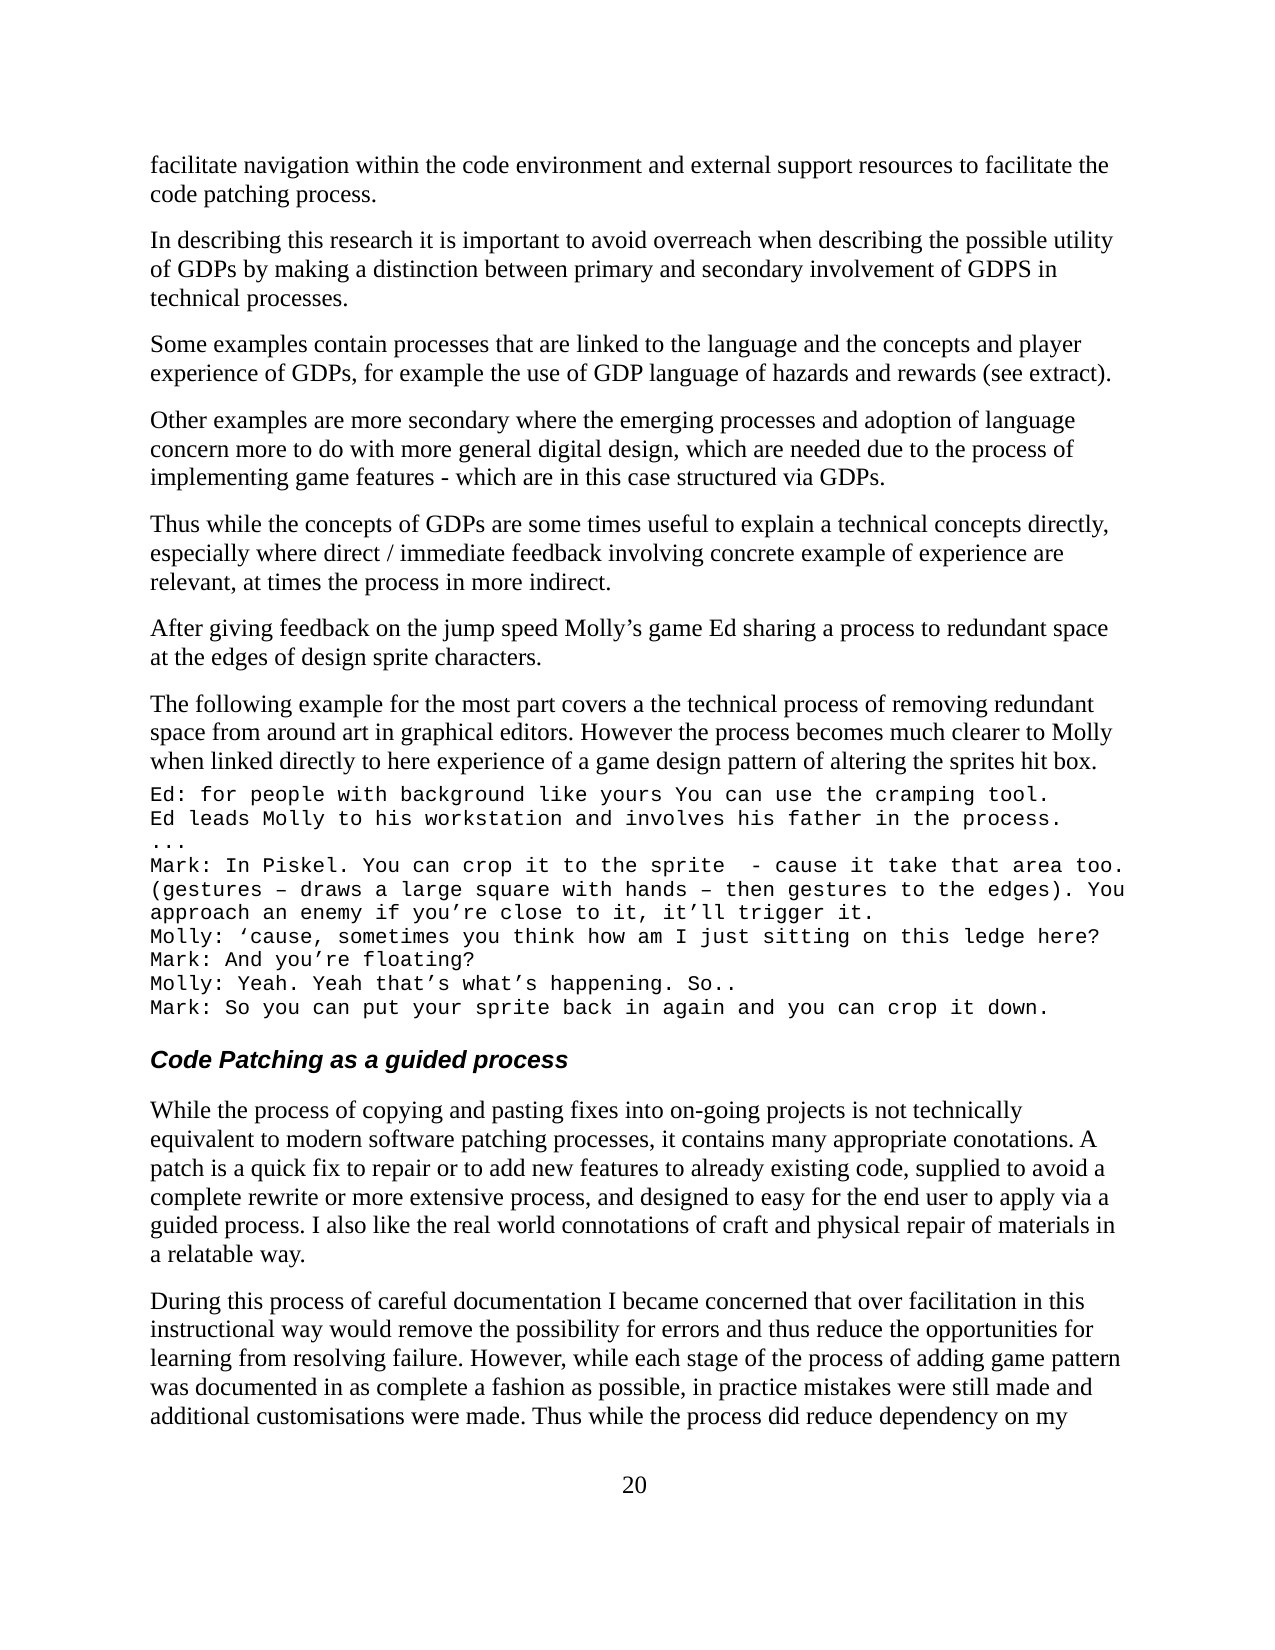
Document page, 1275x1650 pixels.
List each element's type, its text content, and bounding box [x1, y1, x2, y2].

text Thus while the concepts of GDPs are some times useful to explain a technical concepts directly, especially where direct / immediate feedback involving concrete example of experience are relevant, at times the process in more indirect. [150, 509, 1125, 595]
text Other examples are more secondary where the emerging processes and adoption of language concern more to do with more general digital design, which are needed due to the process of implementing game features - which are in this case structured via GDPs. [150, 405, 1125, 491]
text Mark: And you’re floating? [150, 949, 1125, 973]
text Some examples contain processes that are linked to the language and the concepts and player experience of GDPs, for example the use of GDP language of hazards and rewards (see extract). [150, 329, 1125, 387]
text Ed leads Molly to his workstation and involves his father in the process. [150, 808, 1125, 831]
text After giving feedback on the jump speed Molly’s game Ed sharing a process to redundant space at the edges of design sprite characters. [150, 613, 1125, 671]
text Ed: for people with background like yours You can use the cramping tool. [150, 784, 1125, 808]
text The following example for the most part covers a the technical process of removing redundant space from around art in graphical editors. However the process becomes much clearer to Molly when linked directly to here experience of a game design pattern of altering the sprites hit box. [150, 689, 1125, 775]
subtitle Code Patching as a guided process [150, 1045, 1125, 1074]
text Mark: In Piskel. You can crop it to the sprite - cause it take that area too. (gestures – draws a large square with hands – then gestures to the edges). You approach an enemy if you’re close to it, it’ll trigger it. [150, 855, 1125, 926]
text facilitate navigation within the code environment and external support resources to facilitate the code patching process. [150, 150, 1125, 207]
text Molly: Yeah. Yeah that’s what’s happening. So.. [150, 973, 1125, 997]
text Mark: So you can put your sprite back in again and you can crop it down. [150, 997, 1125, 1020]
text In describing this research it is important to avoid overreach when describing the possible utility of GDPs by making a distinction between primary and secondary involvement of GDPS in technical processes. [150, 225, 1125, 312]
text During this process of careful documentation I became concerned that over facilitation in this instructional way would remove the possibility for errors and thus reduce the opportunities for learning from resolving failure. However, while each stage of the process of adding game pattern was documented in as complete a fashion as possible, in practice mistakes were still made and additional customisations were made. Thus while the process did reduce dependency on my [150, 1286, 1125, 1429]
text ... [150, 831, 1125, 855]
text While the process of copying and pasting fixes into on-going projects is not technically equivalent to modern software patching processes, it contains many appropriate conotations. A patch is a quick fix to repair or to add new features to already existing code, supplied to avoid a complete rewrite or more extensive process, and designed to easy for the end user to apply via a guided process. I also like the real world connotations of craft and physical repair of materials in a relatable way. [150, 1095, 1125, 1268]
text Molly: ‘cause, sometimes you think how am I just sitting on this ledge here? [150, 926, 1125, 949]
